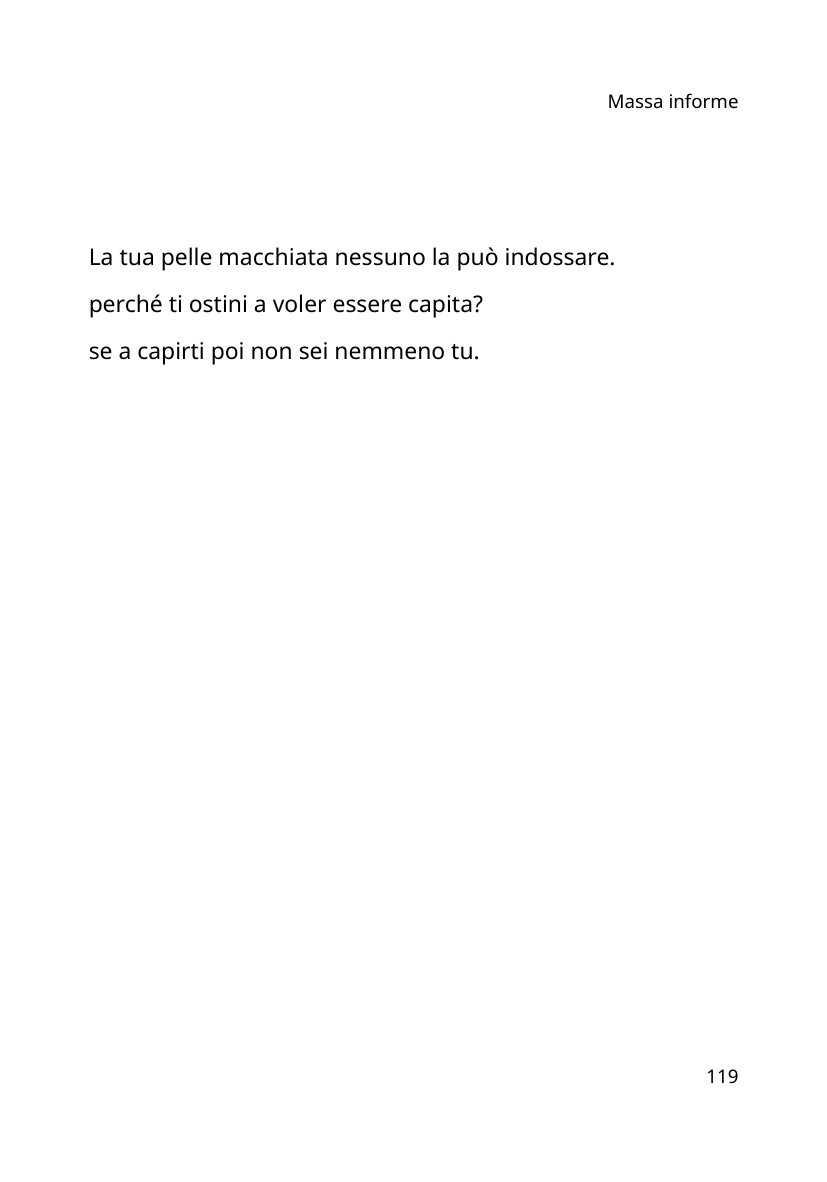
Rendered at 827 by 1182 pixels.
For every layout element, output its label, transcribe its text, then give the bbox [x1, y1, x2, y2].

text perché ti ostini a voler essere capita? [88, 288, 738, 319]
text se a capirti poi non sei nemmeno tu. [88, 335, 738, 366]
text La tua pelle macchiata nessuno la può indossare. [88, 241, 738, 272]
